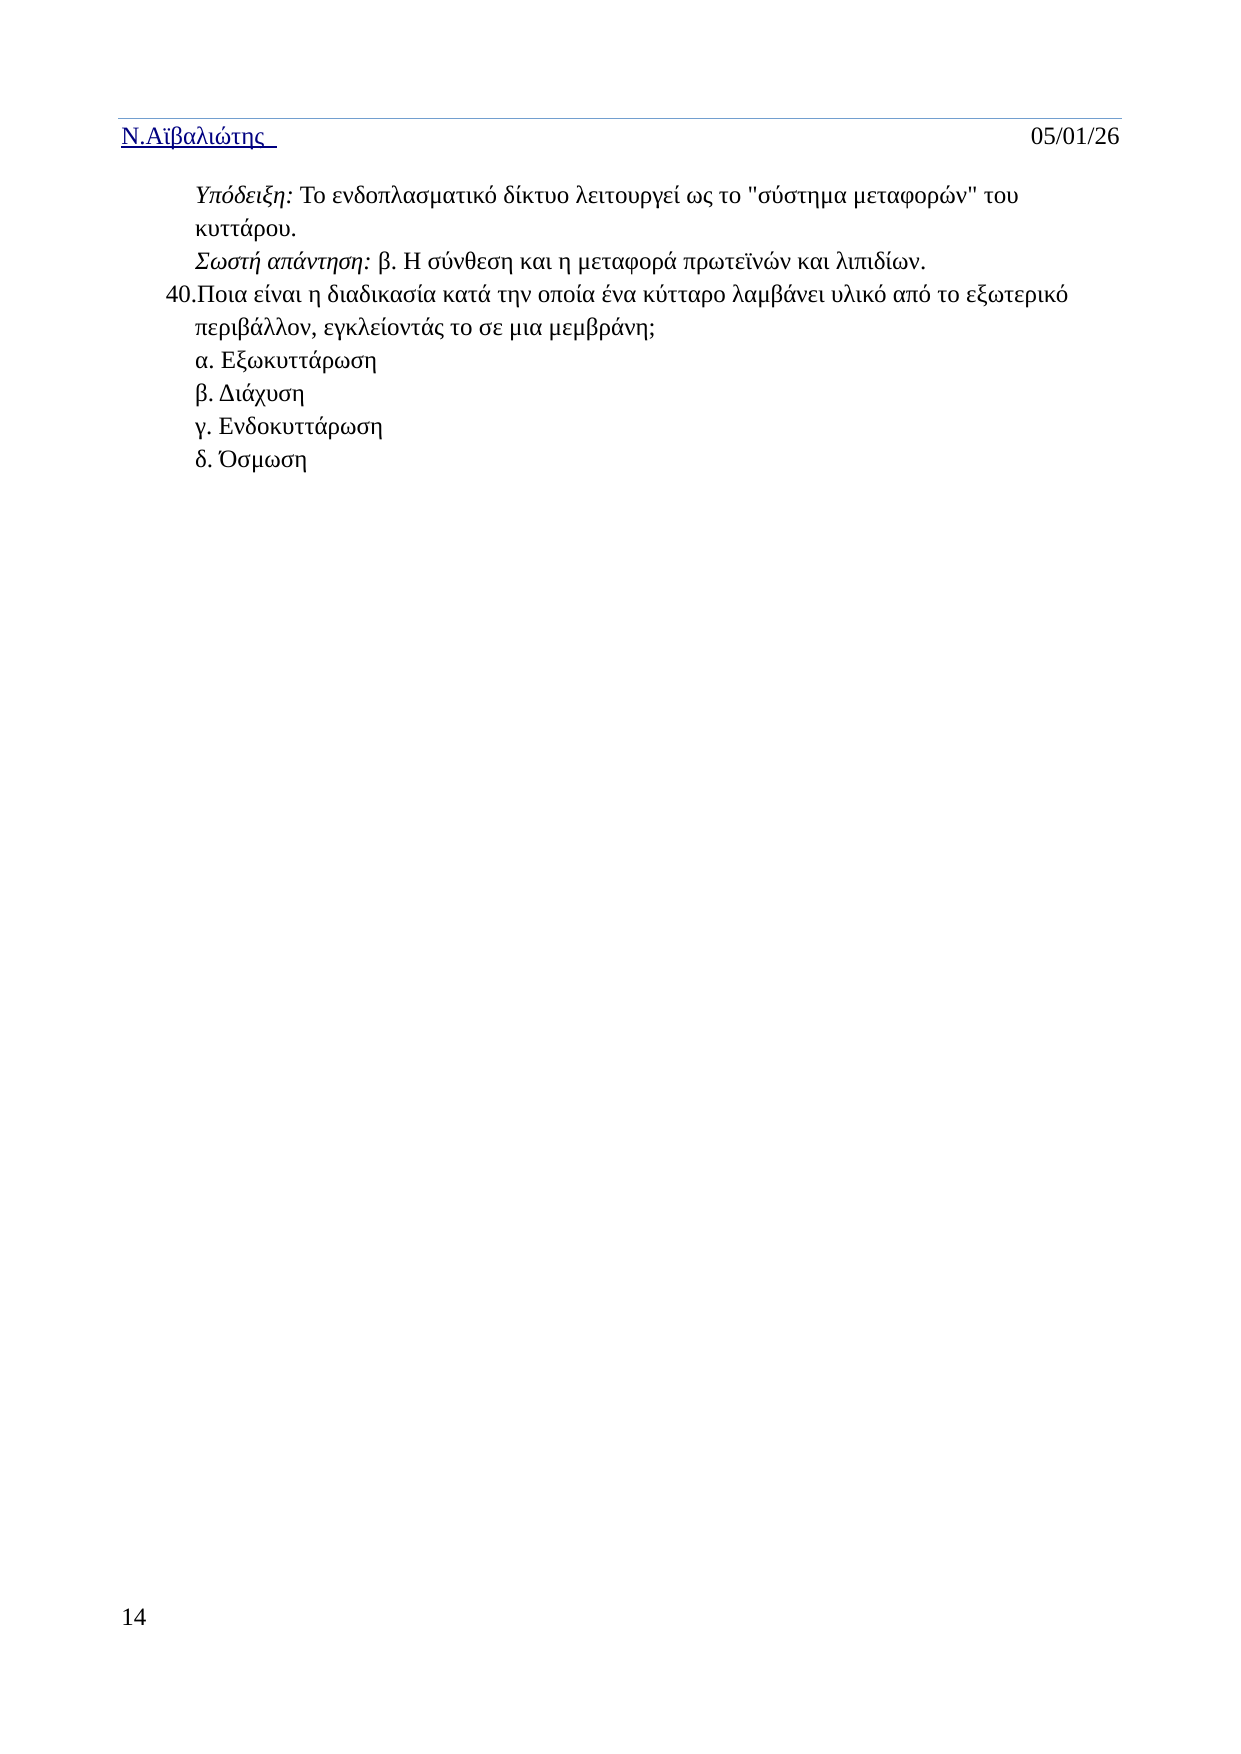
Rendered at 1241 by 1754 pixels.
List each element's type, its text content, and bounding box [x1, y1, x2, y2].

list Υπόδειξη: Το ενδοπλασματικό δίκτυο λειτουργεί ως το "σύστημα μεταφορών" του κυττάρου. Σωστή απάντηση: β. Η σύνθεση και η μεταφορά πρωτεϊνών και λιπιδίων. [166, 180, 1119, 275]
list Ποια είναι η διαδικασία κατά την οποία ένα κύτταρο λαμβάνει υλικό από το εξωτερικό περιβάλλον, εγκλείοντάς το σε μια μεμβράνη; α. Εξωκυττάρωση β. Διάχυση γ. Ενδοκυττάρωση δ. Όσμωση [166, 279, 1119, 473]
